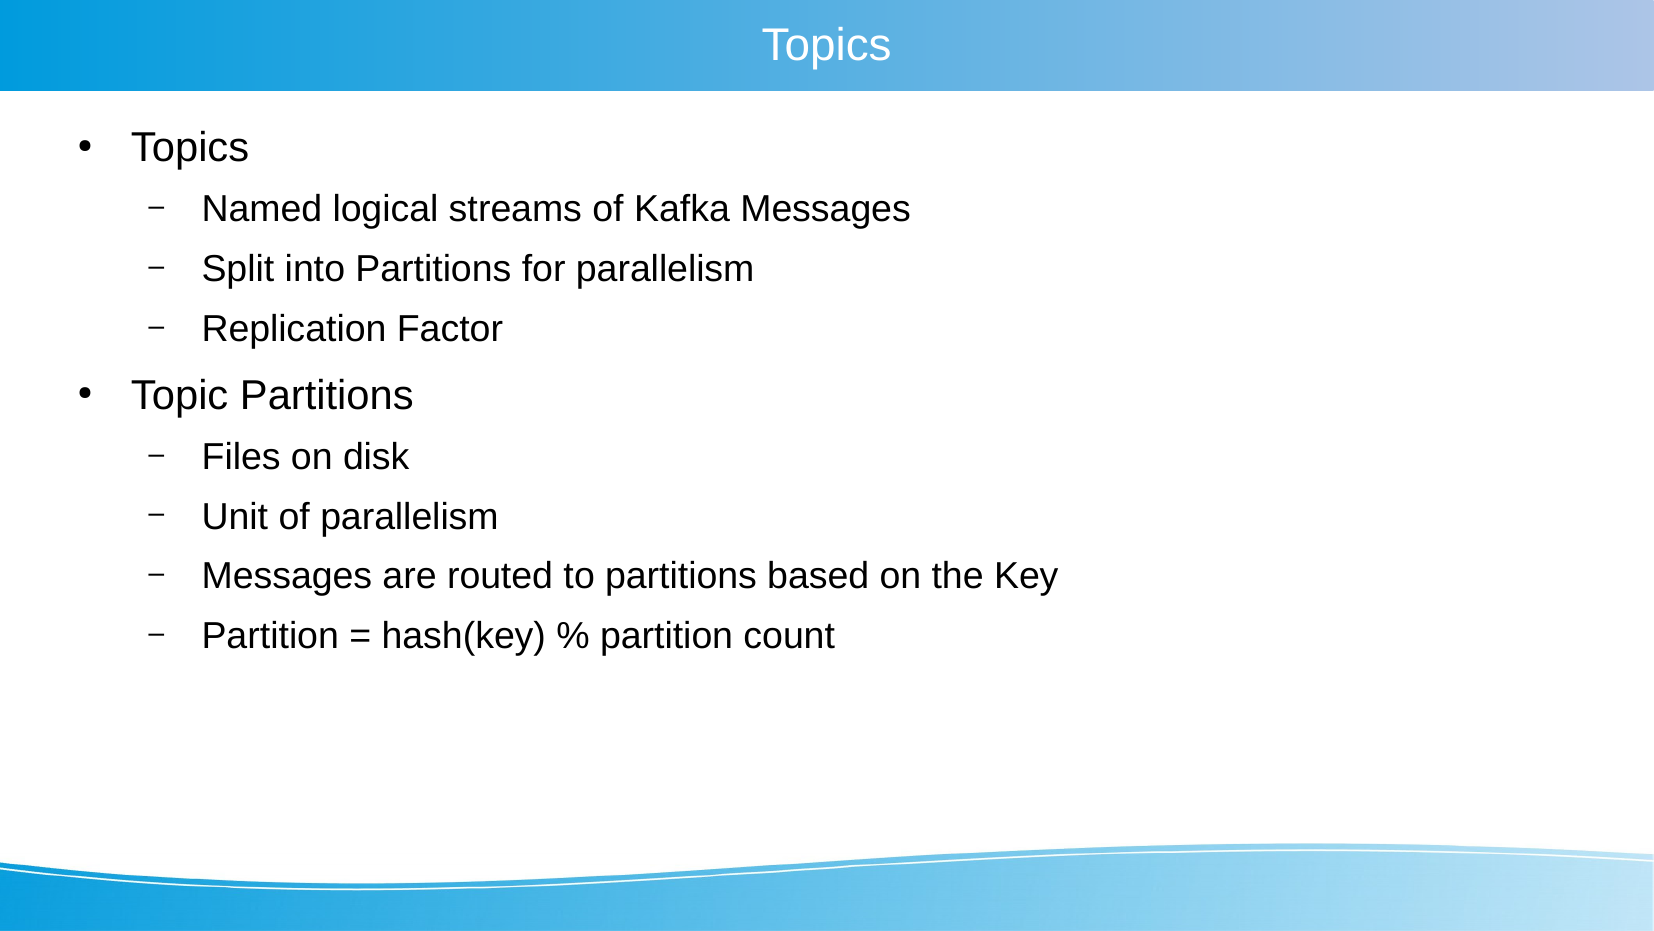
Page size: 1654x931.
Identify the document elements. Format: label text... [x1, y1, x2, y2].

title Topics [82, 5, 1571, 85]
picture [0, 843, 1654, 931]
list Topics Named logical streams of Kafka Messages Split into Partitions for parallelism Replication Factor Topic Partitions Files on disk Unit of parallelism Messages are routed to partitions based on the Key Partition = hash(key) % partition count [60, 123, 1591, 833]
